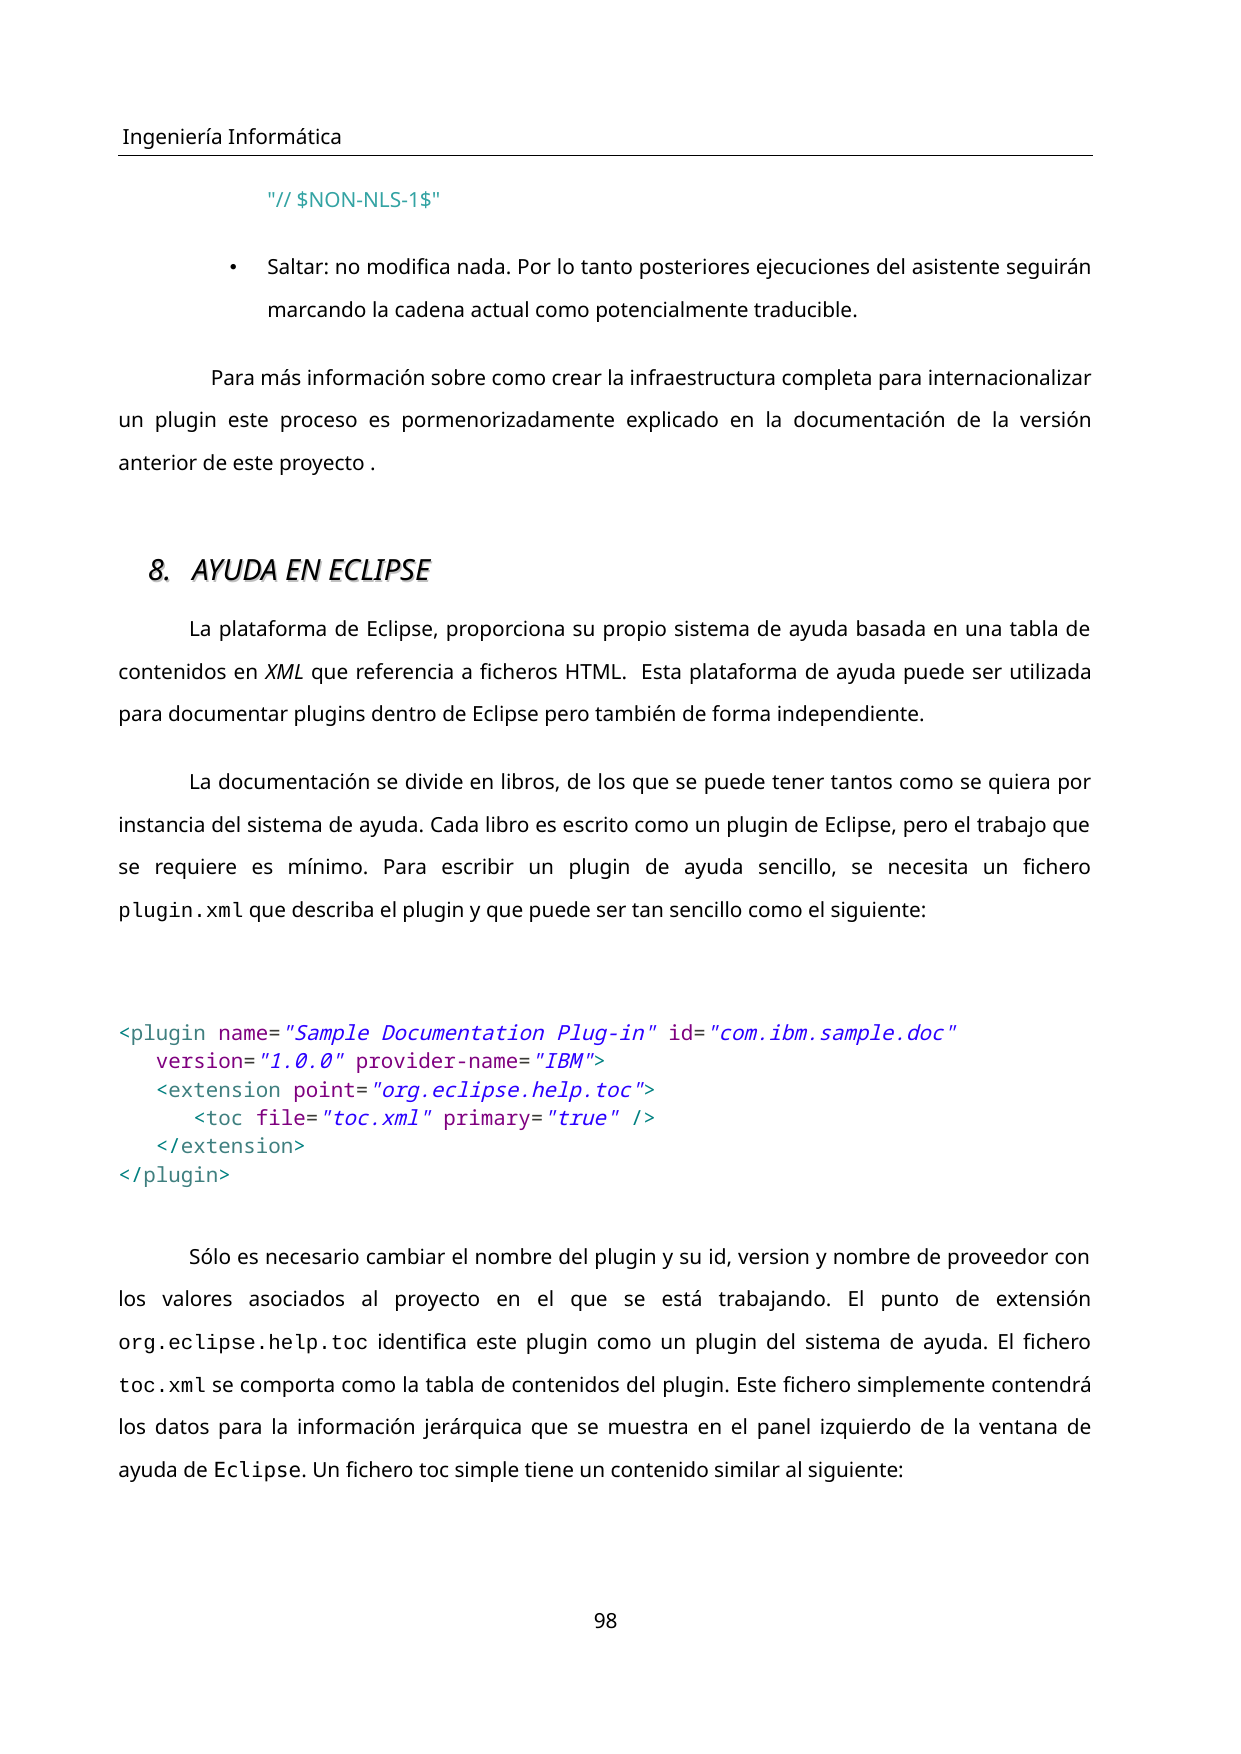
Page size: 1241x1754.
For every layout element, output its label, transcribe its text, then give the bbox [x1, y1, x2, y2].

text <extension point="org.eclipse.help.toc"> [118, 1075, 1093, 1103]
text Para más información sobre como crear la infraestructura completa para internacionalizar un plugin este proceso es pormenorizadamente explicado en la documentación de la versión anterior de este proyecto . [118, 363, 1093, 476]
text Sólo es necesario cambiar el nombre del plugin y su id, version y nombre de proveedor con los valores asociados al proyecto en el que se está trabajando. El punto de extensión org.eclipse.help.toc identifica este plugin como un plugin del sistema de ayuda. El fichero toc.xml se comporta como la tabla de contenidos del plugin. Este fichero simplemente contendrá los datos para la información jerárquica que se muestra en el panel izquierdo de la ventana de ayuda de Eclipse. Un fichero toc simple tiene un contenido similar al siguiente: [118, 1242, 1093, 1483]
text La documentación se divide en libros, de los que se puede tener tantos como se quiera por instancia del sistema de ayuda. Cada libro es escrito como un plugin de Eclipse, pero el trabajo que se requiere es mínimo. Para escribir un plugin de ayuda sencillo, se necesita un fichero plugin.xml que describa el plugin y que puede ser tan sencillo como el siguiente: [118, 767, 1093, 923]
text <plugin name="Sample Documentation Plug-in" id="com.ibm.sample.doc" [118, 1018, 1093, 1046]
text </plugin> [118, 1160, 1093, 1188]
text version="1.0.0" provider-name="IBM"> [118, 1046, 1093, 1075]
list Saltar: no modifica nada. Por lo tanto posteriores ejecuciones del asistente seguirán marcando la cadena actual como potencialmente traducible. [229, 252, 1093, 323]
subtitle AYUDA EN ECLIPSE [148, 549, 1093, 589]
text <toc file="toc.xml" primary="true" /> [118, 1103, 1093, 1132]
list "// $NON-NLS-1$" [229, 185, 1093, 213]
text </extension> [118, 1132, 1093, 1160]
text La plataforma de Eclipse, proporciona su propio sistema de ayuda basada en una tabla de contenidos en XML que referencia a ficheros HTML. Esta plataforma de ayuda puede ser utilizada para documentar plugins dentro de Eclipse pero también de forma independiente. [118, 614, 1093, 728]
